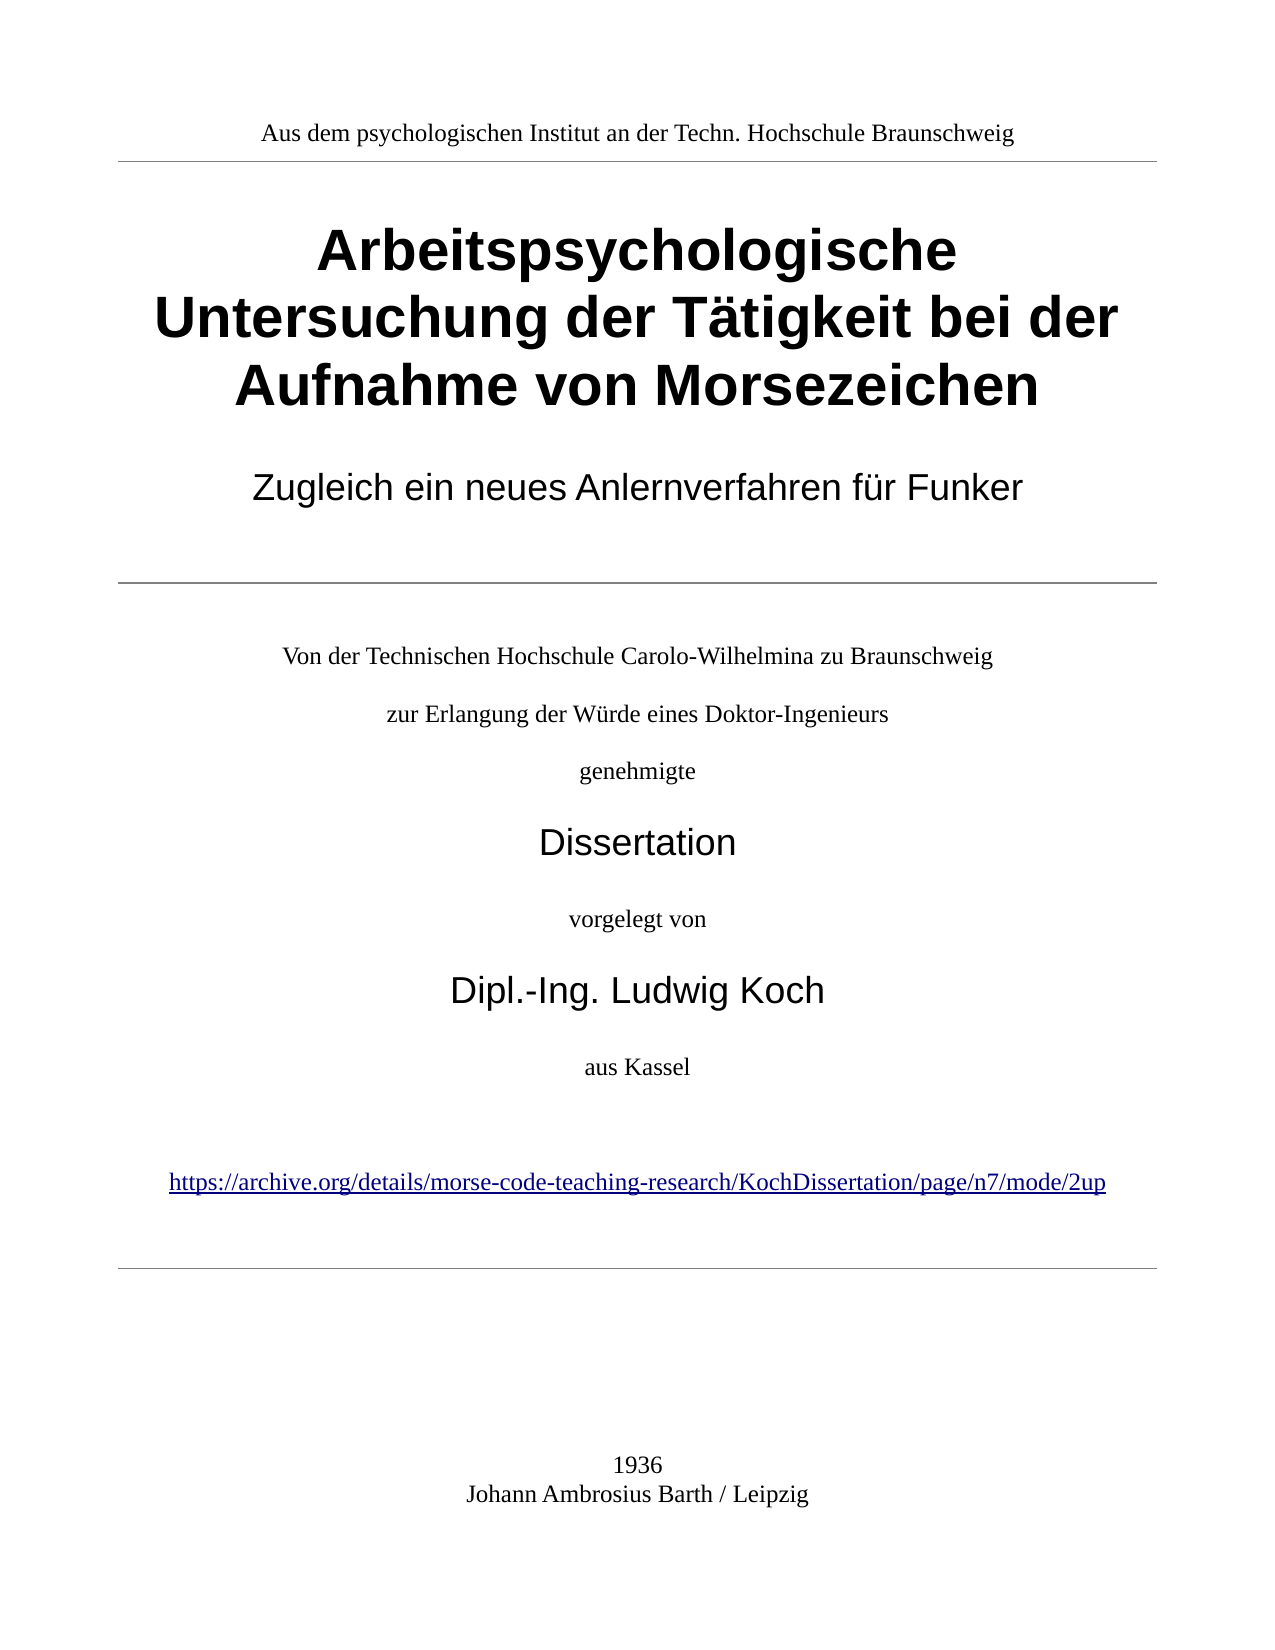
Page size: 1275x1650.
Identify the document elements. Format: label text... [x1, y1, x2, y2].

text vorgelegt von [118, 904, 1157, 933]
text 1936 [118, 1451, 1157, 1479]
text genehmigte [118, 756, 1157, 785]
text https://archive.org/details/morse-code-teaching-research/KochDissertation/page/n7/mode/2up [118, 1167, 1157, 1196]
text aus Kassel [118, 1052, 1157, 1081]
text Johann Ambrosius Barth / Leipzig [118, 1479, 1157, 1508]
text zur Erlangung der Würde eines Doktor-Ingenieurs [118, 699, 1157, 727]
text Von der Technischen Hochschule Carolo-Wilhelmina zu Braunschweig [118, 641, 1157, 670]
title Arbeitspsychologische Untersuchung der Tätigkeit bei der Aufnahme von Morsezeichen [118, 216, 1157, 417]
subtitle Dissertation [118, 820, 1157, 863]
subtitle Dipl.-Ing. Ludwig Koch [118, 968, 1157, 1011]
text Aus dem psychologischen Institut an der Techn. Hochschule Braunschweig [118, 118, 1157, 147]
subtitle Zugleich ein neues Anlernverfahren für Funker [118, 465, 1157, 508]
